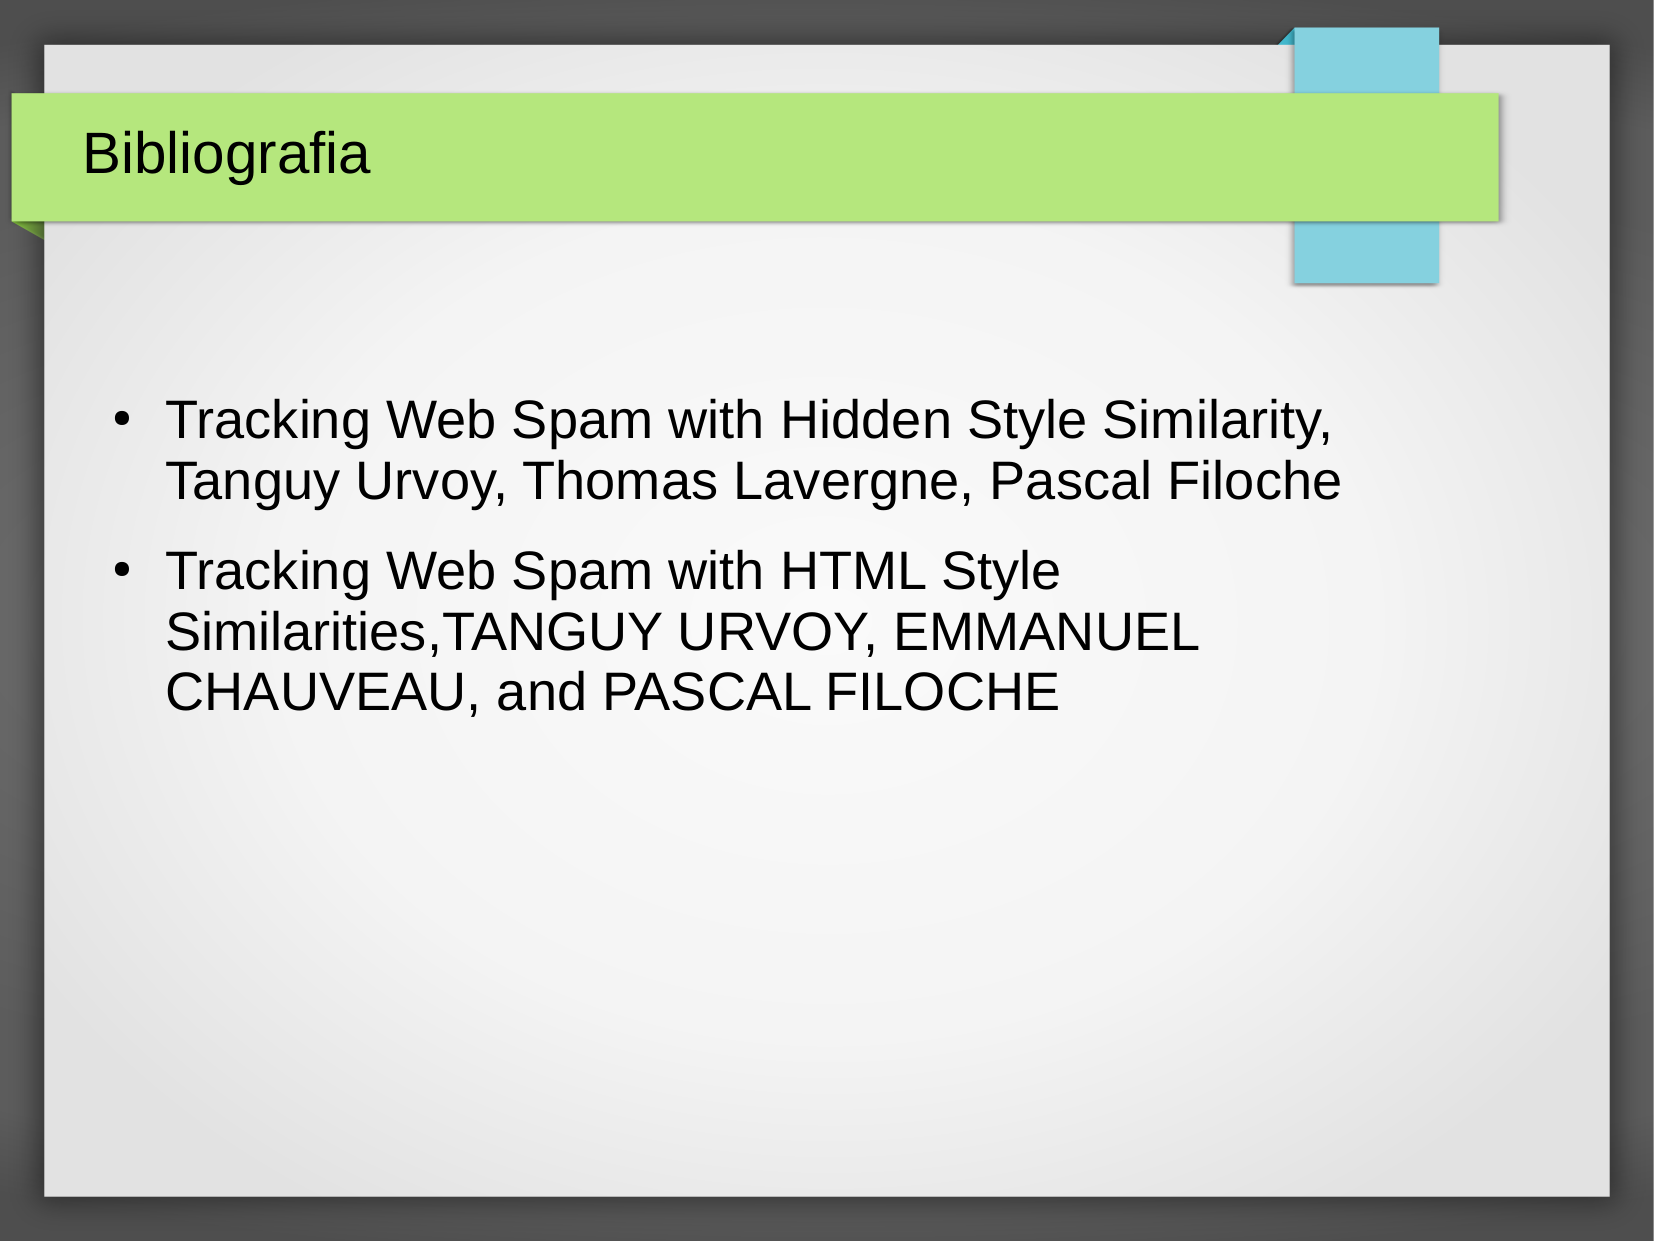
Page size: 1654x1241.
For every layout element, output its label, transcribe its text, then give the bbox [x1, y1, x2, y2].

picture [0, 0, 1654, 1241]
list Tracking Web Spam with Hidden Style Similarity, Tanguy Urvoy, Thomas Lavergne, Pascal Filoche Tracking Web Spam with HTML Style Similarities,TANGUY URVOY, EMMANUEL CHAUVEAU, and PASCAL FILOCHE [94, 389, 1501, 1075]
title Bibliografia [82, 94, 1477, 213]
